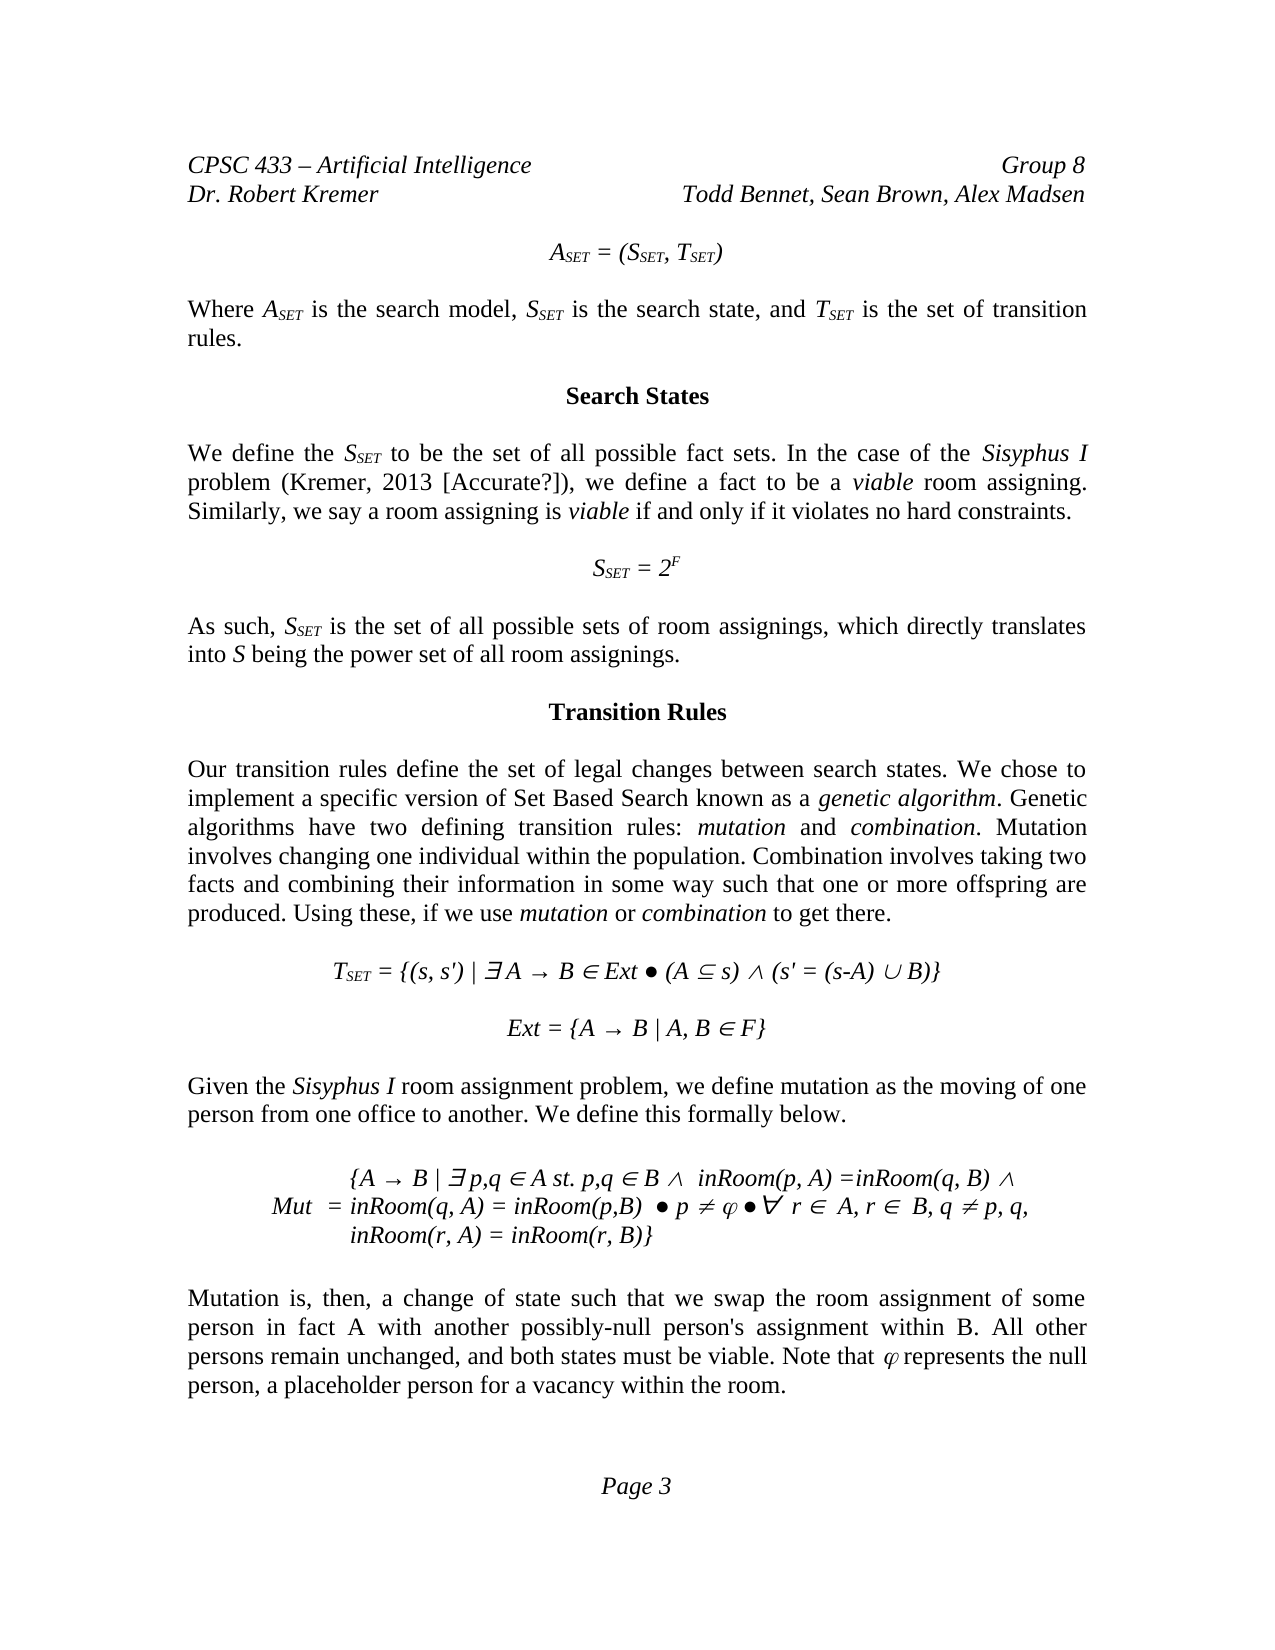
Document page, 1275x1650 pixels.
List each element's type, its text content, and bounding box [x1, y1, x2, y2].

text As such, SSET is the set of all possible sets of room assignings, which directly translates into S being the power set of all room assignings. [187, 611, 1087, 668]
text Mutation is, then, a change of state such that we swap the room assignment of some person in fact A with another possibly-null person's assignment within B. All other persons remain unchanged, and both states must be viable. Note that φ represents the null person, a placeholder person for a vacancy within the room. [187, 1283, 1087, 1398]
text Given the Sisyphus I room assignment problem, we define mutation as the moving of one person from one office to another. We define this formally below. [187, 1071, 1087, 1128]
text Our transition rules define the set of legal changes between search states. We chose to implement a specific version of Set Based Search known as a genetic algorithm. Genetic algorithms have two defining transition rules: mutation and combination. Mutation involves changing one individual within the population. Combination involves taking two facts and combining their information in some way such that one or more offspring are produced. Using these, if we use mutation or combination to get there. [187, 754, 1087, 927]
table_header {A → B | ∃ p,q ∈ A st. p,q ∈ B ∧ inRoom(p, A) =inRoom(q, B) ∧ inRoom(q, A) = inRoom(p,B) ● p ≠ φ ●∀ r ∈ A, r ∈ B, q ≠ p, q, inRoom(r, A) = inRoom(r, B)} [344, 1157, 1052, 1255]
text Ext = {A → B | A, B ∈ F} [187, 1013, 1087, 1042]
text TSET = {(s, s') | ∃ A → B ∈ Ext ● (A ⊆ s) ∧ (s' = (s-A) ∪ B)} [187, 956, 1087, 984]
text Transition Rules [187, 697, 1087, 726]
text Search States [187, 381, 1087, 409]
text We define the SSET to be the set of all possible fact sets. In the case of the Sisyphus I problem (Kremer, 2013 [Accurate?]), we define a fact to be a viable room assigning. Similarly, we say a room assigning is viable if and only if it violates no hard constraints. [187, 438, 1087, 524]
table_header Mut [266, 1157, 320, 1255]
text ASET = (SSET, TSET) [187, 237, 1087, 266]
text SSET = 2F [187, 553, 1087, 582]
table_header = [320, 1157, 344, 1255]
text Where ASET is the search model, SSET is the search state, and TSET is the set of transition rules. [187, 294, 1087, 352]
